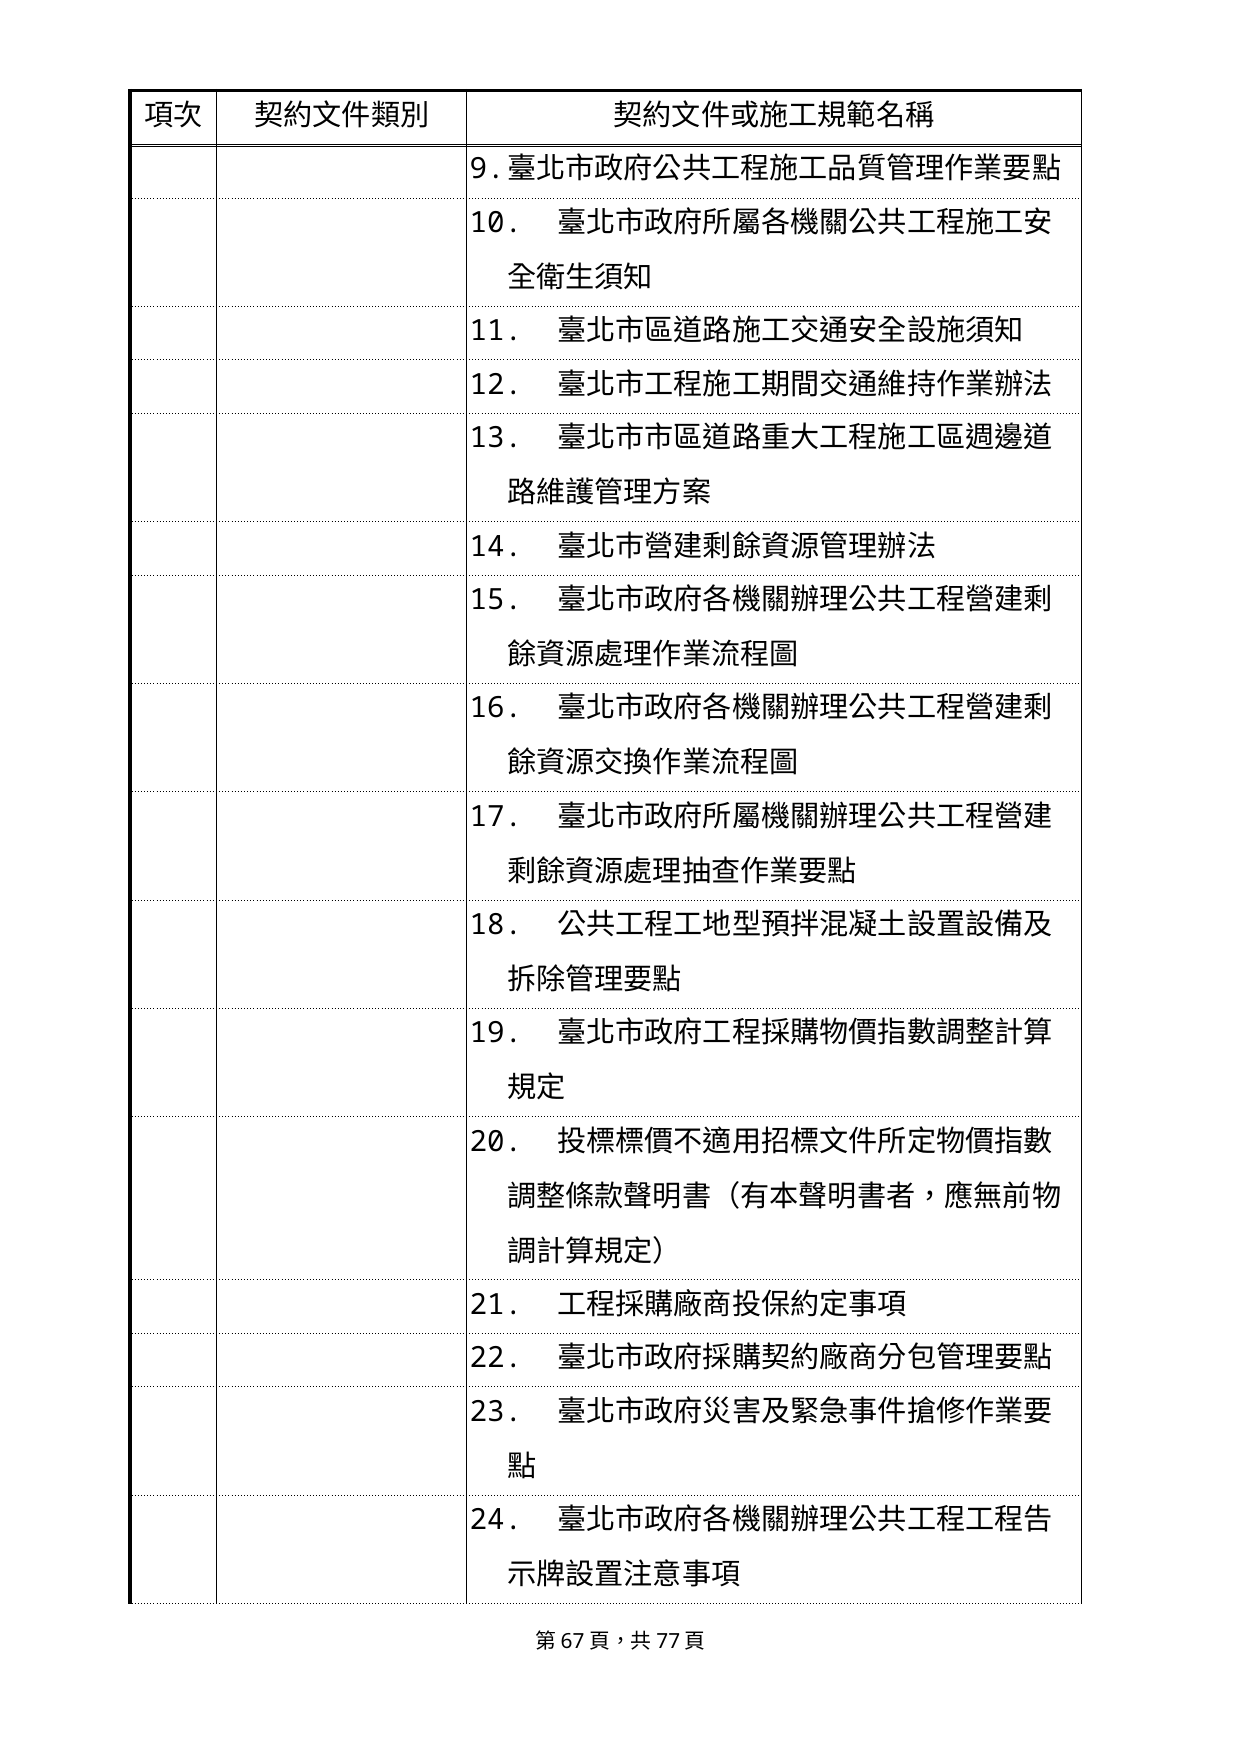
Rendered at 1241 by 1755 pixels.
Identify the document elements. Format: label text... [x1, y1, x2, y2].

table_cell [217, 147, 466, 197]
table_header 項次 [132, 92, 216, 144]
table_cell 投標標價不適用招標文件所定物價指數調整條款聲明書（有本聲明書者，應無前物調計算規定） [467, 1116, 1081, 1279]
table_cell [132, 359, 216, 413]
table_cell [217, 1279, 466, 1333]
table_cell [217, 575, 466, 683]
table_cell 臺北市政府各機關辦理公共工程營建剩餘資源交換作業流程圖 [467, 683, 1081, 791]
table_cell 臺北巿營建剩餘資源管理辦法 [467, 521, 1081, 574]
table_cell [217, 1116, 466, 1279]
table_header 契約文件或施工規範名稱 [467, 92, 1081, 144]
table_cell [217, 521, 466, 574]
table_cell [217, 1008, 466, 1116]
table_cell [217, 683, 466, 791]
table_cell [132, 1333, 216, 1386]
table_cell [132, 1279, 216, 1333]
table_cell [217, 359, 466, 413]
table_cell 工程採購廠商投保約定事項 [467, 1279, 1081, 1333]
table_cell [132, 413, 216, 521]
table_cell 臺北市政府工程採購物價指數調整計算規定 [467, 1008, 1081, 1116]
table_cell [217, 413, 466, 521]
table_cell 公共工程工地型預拌混凝土設置設備及拆除管理要點 [467, 900, 1081, 1008]
table_cell [217, 1386, 466, 1494]
table_header 契約文件類別 [217, 92, 466, 144]
table_cell [217, 306, 466, 359]
table_cell [132, 521, 216, 574]
table_cell [132, 575, 216, 683]
table_cell 臺北市區道路施工交通安全設施須知 [467, 306, 1081, 359]
table_cell [132, 1386, 216, 1494]
table_cell [217, 1495, 466, 1603]
table_cell [132, 1008, 216, 1116]
table_cell [217, 791, 466, 899]
table_cell 臺北市政府各機關辦理公共工程工程告示牌設置注意事項 [467, 1495, 1081, 1603]
table_cell [132, 198, 216, 306]
table_cell 臺北市政府災害及緊急事件搶修作業要點 [467, 1386, 1081, 1494]
table_cell 臺北市政府所屬各機關公共工程施工安全衛生須知 [467, 198, 1081, 306]
table_cell [217, 198, 466, 306]
table_cell [132, 683, 216, 791]
table_cell [132, 306, 216, 359]
table_cell [217, 900, 466, 1008]
table_cell 臺北市政府各機關辦理公共工程營建剩餘資源處理作業流程圖 [467, 575, 1081, 683]
table_cell [217, 1333, 466, 1386]
table_cell [132, 147, 216, 197]
table_cell [132, 1116, 216, 1279]
table_cell [132, 1495, 216, 1603]
table_cell 臺北市政府採購契約廠商分包管理要點 [467, 1333, 1081, 1386]
table_cell 臺北市政府公共工程施工品質管理作業要點 [467, 147, 1081, 197]
table_cell 臺北市市區道路重大工程施工區週邊道路維護管理方案 [467, 413, 1081, 521]
table_cell [132, 791, 216, 899]
table_cell 臺北市政府所屬機關辦理公共工程營建剩餘資源處理抽查作業要點 [467, 791, 1081, 899]
table_cell 臺北市工程施工期間交通維持作業辦法 [467, 359, 1081, 413]
table_cell [132, 900, 216, 1008]
